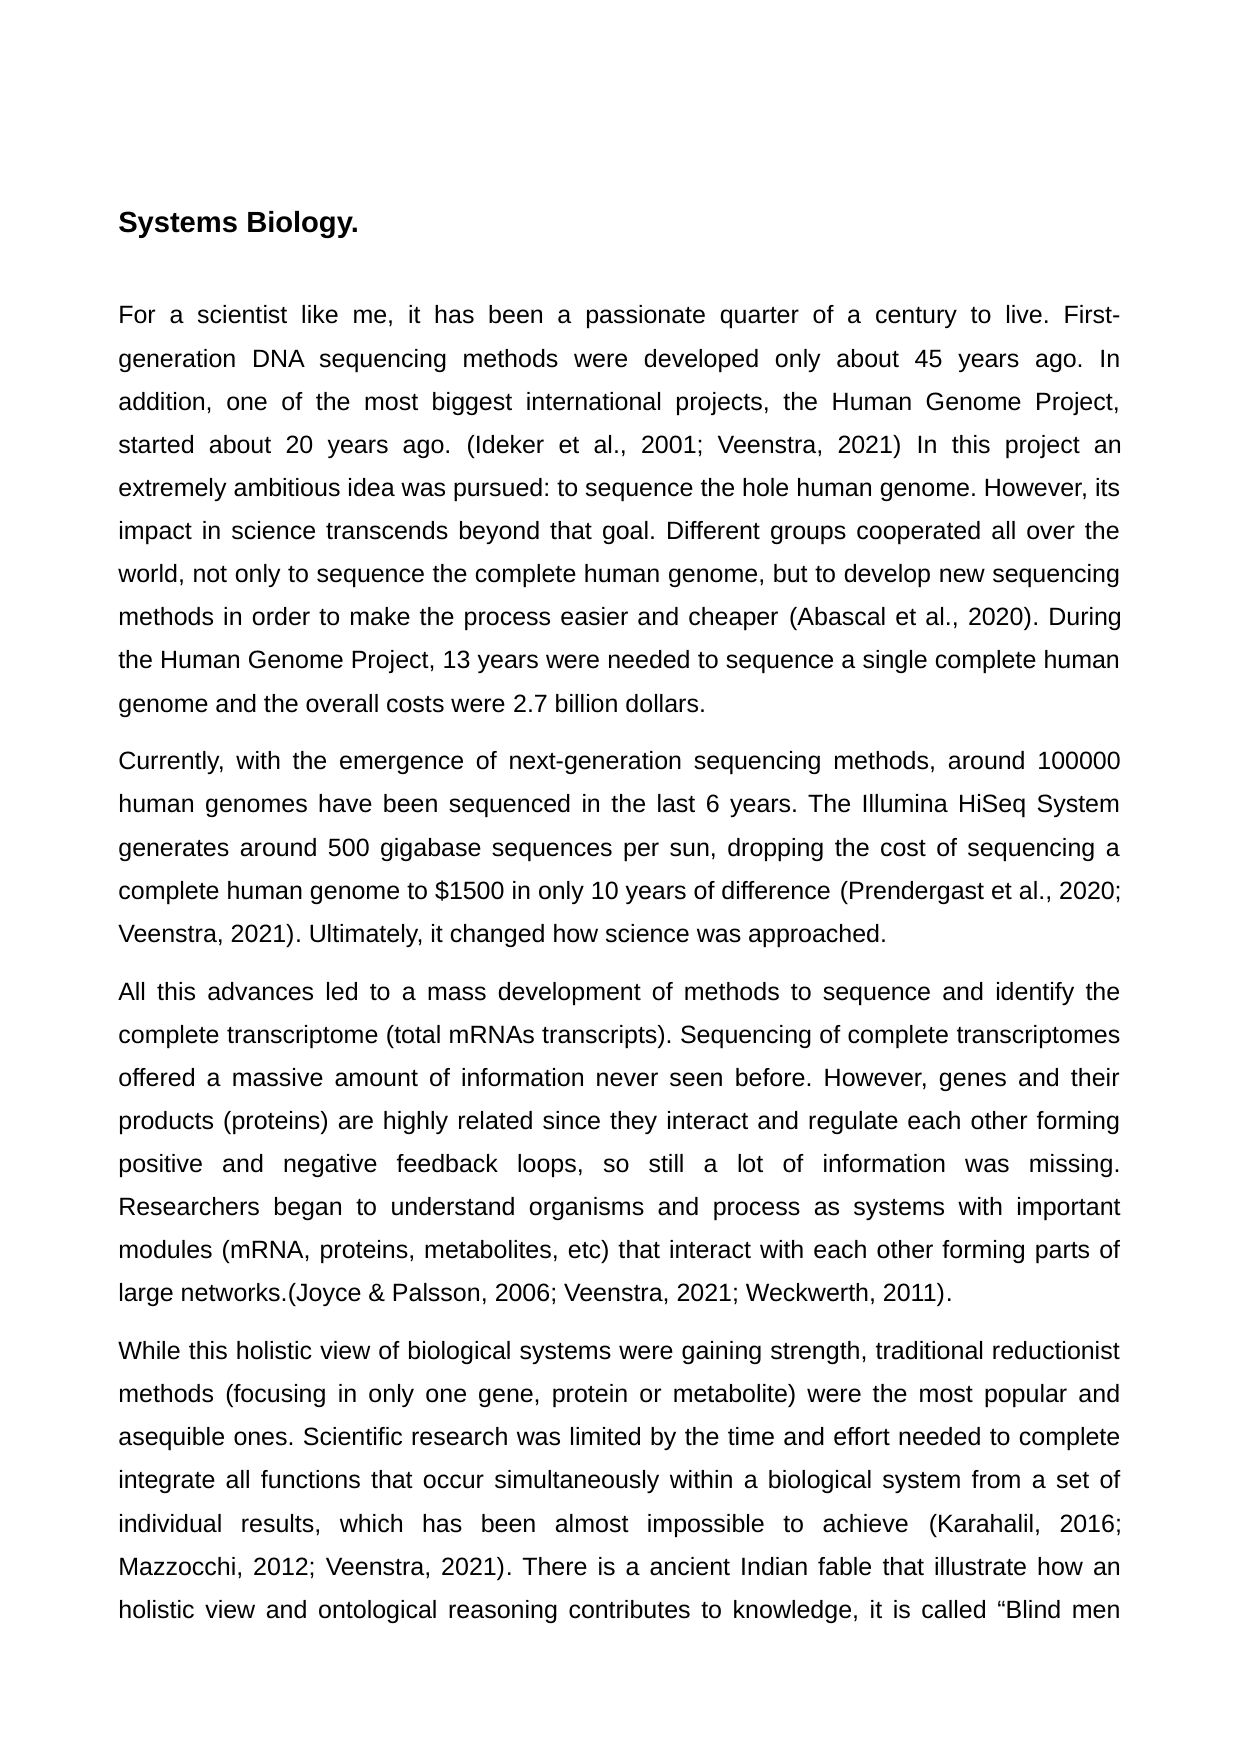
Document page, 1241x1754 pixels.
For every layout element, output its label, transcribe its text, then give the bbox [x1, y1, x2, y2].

subtitle Systems Biology. [118, 205, 1122, 239]
text For a scientist like me, it has been a passionate quarter of a century to live. First-generation DNA sequencing methods were developed only about 45 years ago. In addition, one of the most biggest international projects, the Human Genome Project, started about 20 years ago. (Ideker et al., 2001; Veenstra, 2021)⁠ In this project an extremely ambitious idea was pursued: to sequence the hole human genome. However, its impact in science transcends beyond that goal. Different groups cooperated all over the world, not only to sequence the complete human genome, but to develop new sequencing methods in order to make the process easier and cheaper (Abascal et al., 2020)⁠. During the Human Genome Project, 13 years were needed to sequence a single complete human genome and the overall costs were 2.7 billion dollars. [118, 301, 1122, 717]
text Currently, with the emergence of next-generation sequencing methods, around 100000 human genomes have been sequenced in the last 6 years. The Illumina HiSeq System generates around 500 gigabase sequences per sun, dropping the cost of sequencing a complete human genome to $1500 in only 10 years of difference (Prendergast et al., 2020; Veenstra, 2021)⁠. Ultimately, it changed how science was approached. [118, 746, 1122, 948]
text While this holistic view of biological systems were gaining strength, traditional reductionist methods (focusing in only one gene, protein or metabolite) were the most popular and asequible ones. Scientific research was limited by the time and effort needed to complete integrate all functions that occur simultaneously within a biological system from a set of individual results, which has been almost impossible to achieve (Karahalil, 2016; Mazzocchi, 2012; Veenstra, 2021)⁠. There is a ancient Indian fable that illustrate how an holistic view and ontological reasoning contributes to knowledge, it is called “Blind men [118, 1336, 1122, 1624]
text All this advances led to a mass development of methods to sequence and identify the complete transcriptome (total mRNAs transcripts). Sequencing of complete transcriptomes offered a massive amount of information never seen before. However, genes and their products (proteins) are highly related since they interact and regulate each other forming positive and negative feedback loops, so still a lot of information was missing. Researchers began to understand organisms and process as systems with important modules (mRNA, proteins, metabolites, etc) that interact with each other forming parts of large networks.(Joyce & Palsson, 2006; Veenstra, 2021; Weckwerth, 2011)⁠. [118, 977, 1122, 1307]
